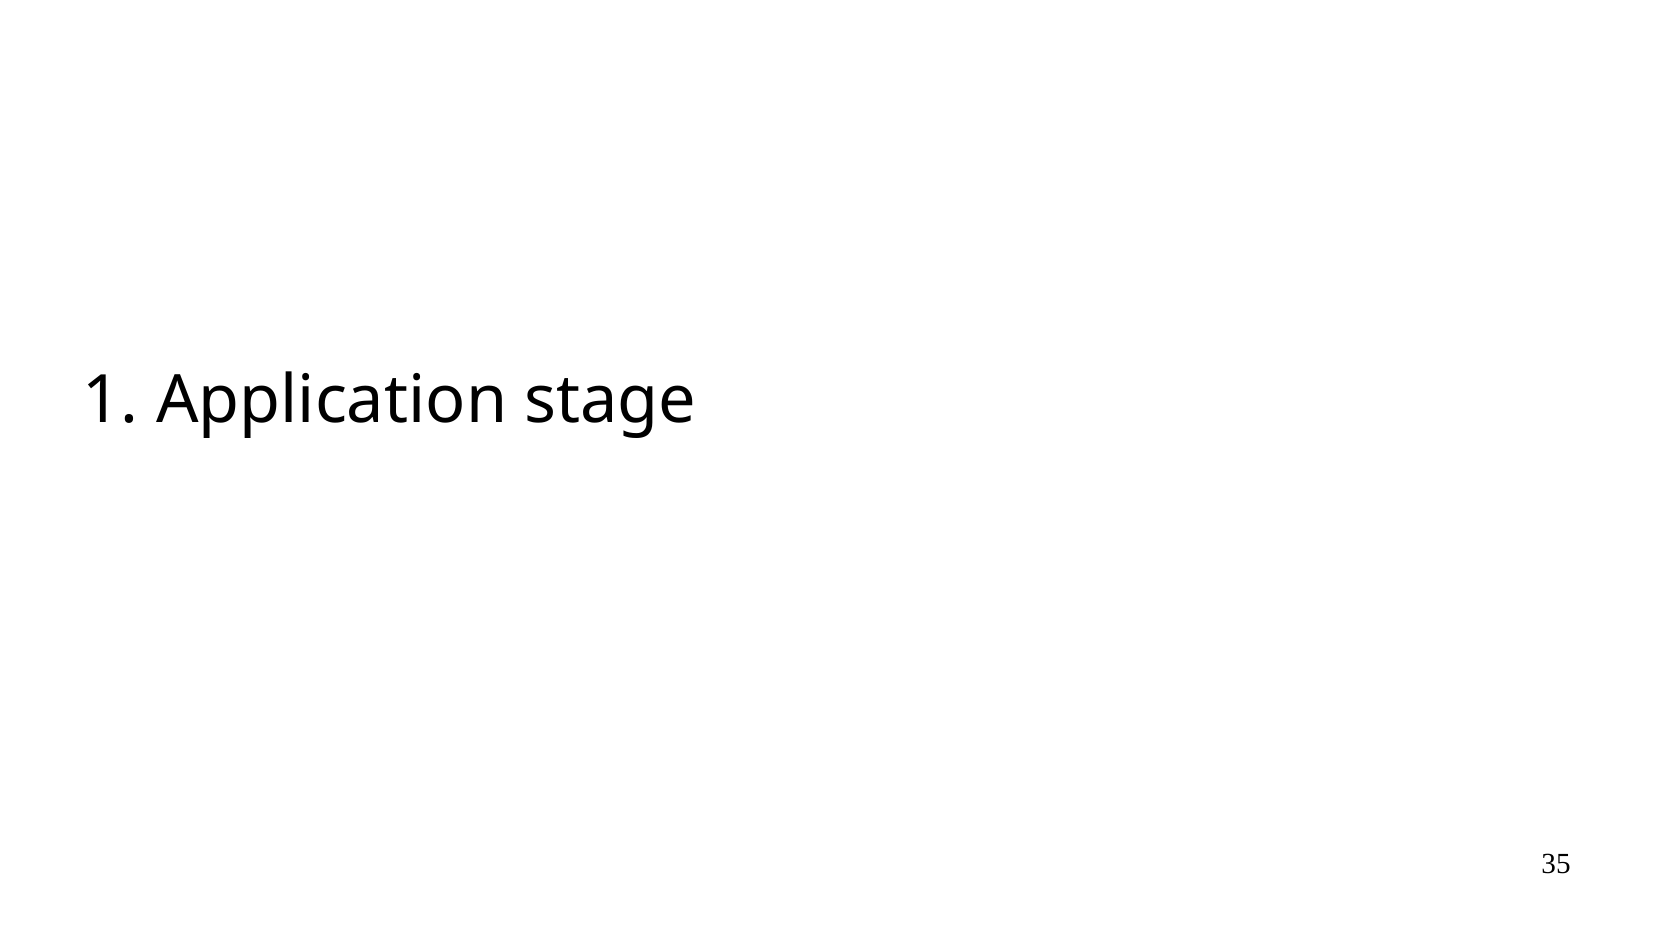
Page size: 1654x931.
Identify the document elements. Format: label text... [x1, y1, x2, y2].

subtitle 1. Application stage [82, 37, 1571, 757]
